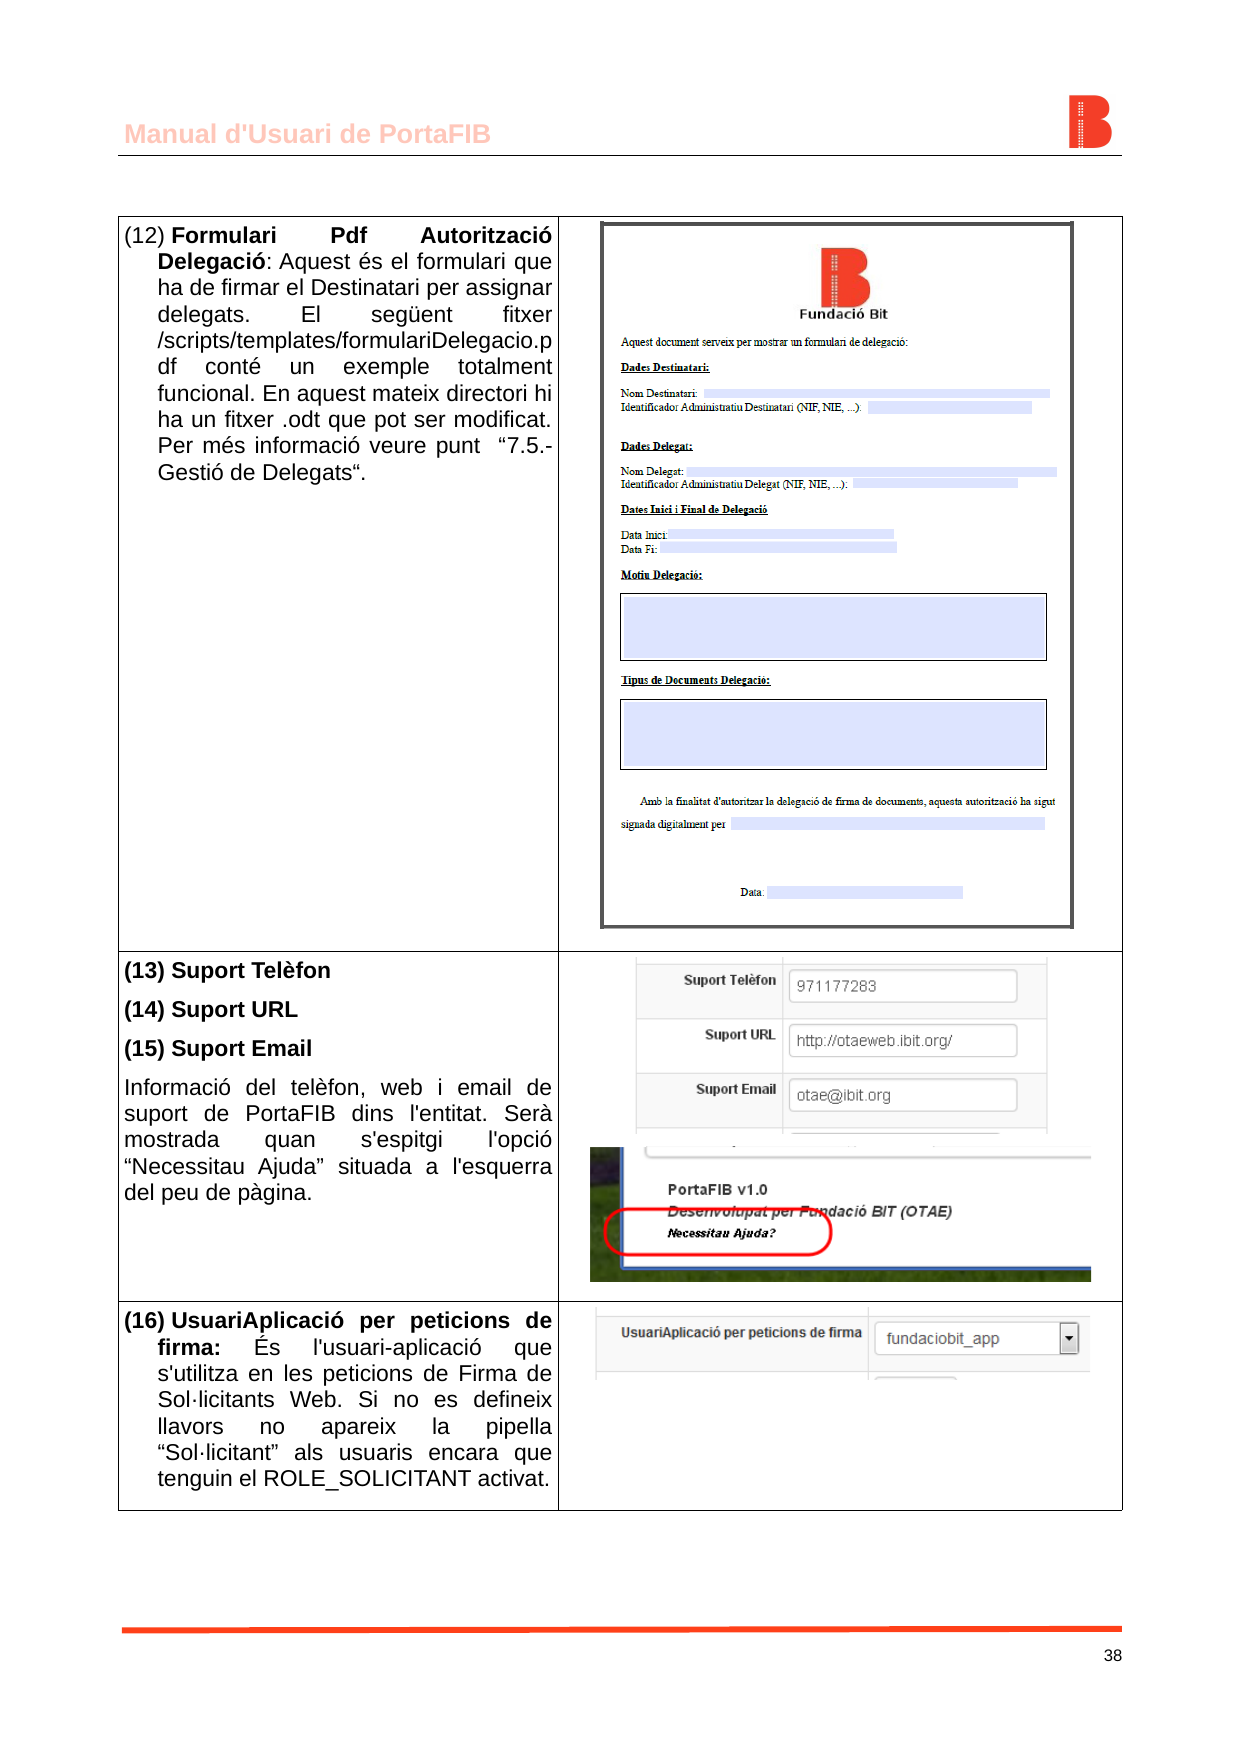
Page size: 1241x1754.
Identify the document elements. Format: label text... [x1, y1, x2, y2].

picture [628, 957, 1052, 1134]
table_cell [559, 1302, 1122, 1510]
picture [600, 221, 1074, 929]
table_cell [559, 217, 1122, 951]
table_cell [559, 952, 1122, 1301]
picture [590, 1307, 1091, 1380]
picture [589, 1146, 1092, 1282]
table_cell UsuariAplicació per peticions de firma: És l'usuari-aplicació que s'utilitza en les peticions de Firma de Sol·licitants Web. Si no es defineix llavors no apareix la pipella “Sol·licitant” als usuaris encara que tenguin el ROLE_SOLICITANT activat. [119, 1302, 558, 1510]
table_cell Suport Telèfon Suport URL Suport Email Informació del telèfon, web i email de suport de PortaFIB dins l'entitat. Serà mostrada quan s'espitgi l'opció “Necessitau Ajuda” situada a l'esquerra del peu de pàgina. [119, 952, 558, 1301]
table_cell Formulari Pdf Autorització Delegació: Aquest és el formulari que ha de firmar el Destinatari per assignar delegats. El següent fitxer /scripts/templates/formulariDelegacio.pdf conté un exemple totalment funcional. En aquest mateix directori hi ha un fitxer .odt que pot ser modificat. Per més informació veure punt “7.5.-Gestió de Delegats“. [119, 217, 558, 951]
picture [1063, 94, 1117, 150]
